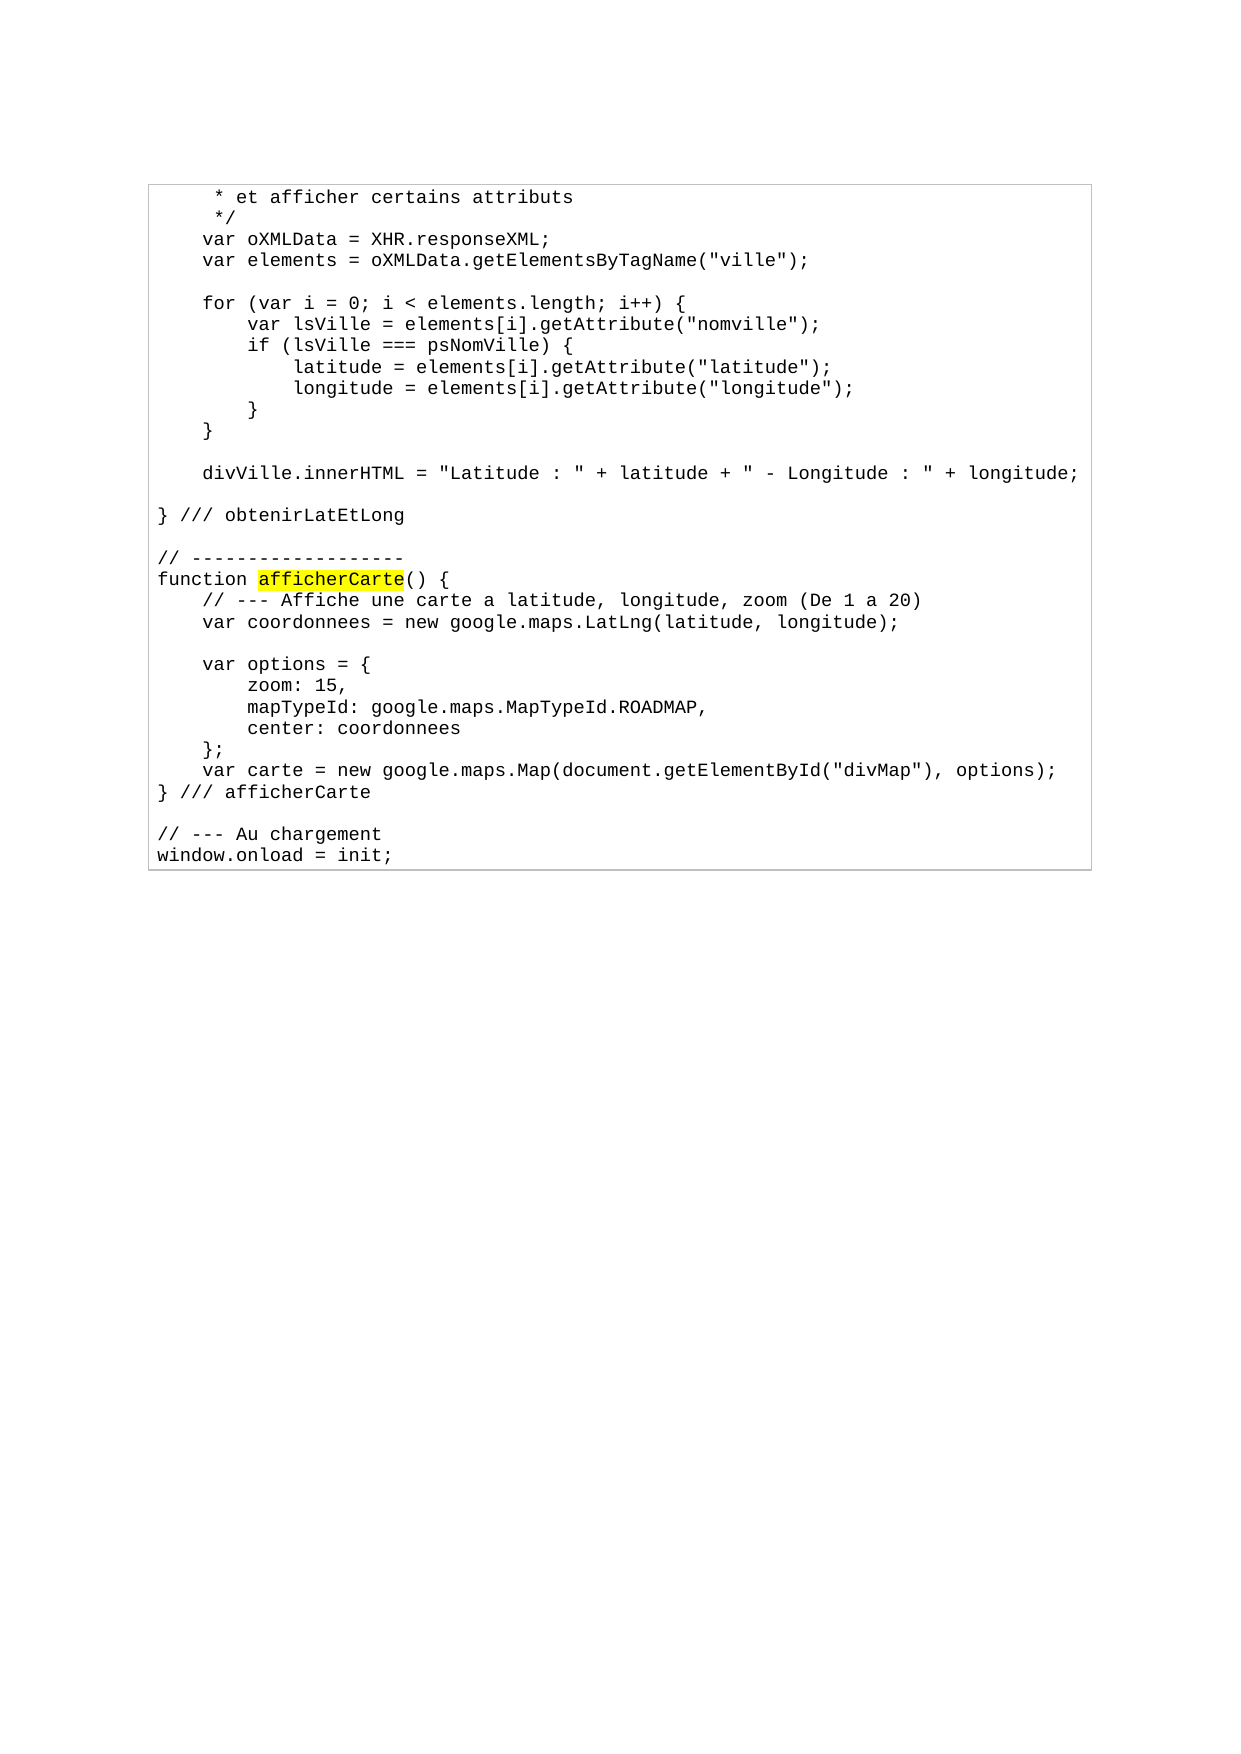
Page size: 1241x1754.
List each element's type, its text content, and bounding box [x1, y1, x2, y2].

text // --- Affiche une carte a latitude, longitude, zoom (De 1 a 20) [149, 588, 1091, 609]
text function afficherCarte() { [149, 567, 1091, 588]
text var carte = new google.maps.Map(document.getElementById("divMap"), options); [149, 758, 1091, 779]
text window.onload = init; [149, 843, 1091, 869]
text } /// afficherCarte [149, 779, 1091, 804]
text // ------------------- [149, 546, 1091, 567]
text var oXMLData = XHR.responseXML; [149, 227, 1091, 248]
text } /// obtenirLatEtLong [149, 503, 1091, 527]
text } [149, 397, 1091, 418]
text zoom: 15, [149, 673, 1091, 694]
text * et afficher certains attributs [149, 185, 1091, 206]
text mapTypeId: google.maps.MapTypeId.ROADMAP, [149, 694, 1091, 716]
text var options = { [149, 652, 1091, 673]
text var lsVille = elements[i].getAttribute("nomville"); [149, 312, 1091, 333]
text var coordonnees = new google.maps.LatLng(latitude, longitude); [149, 609, 1091, 634]
text */ [149, 206, 1091, 227]
text var elements = oXMLData.getElementsByTagName("ville"); [149, 248, 1091, 272]
text center: coordonnees [149, 716, 1091, 737]
text // --- Au chargement [149, 822, 1091, 843]
text for (var i = 0; i < elements.length; i++) { [149, 291, 1091, 312]
text divVille.innerHTML = "Latitude : " + latitude + " - Longitude : " + longitude; [149, 461, 1091, 485]
text } [149, 418, 1091, 442]
text longitude = elements[i].getAttribute("longitude"); [149, 376, 1091, 397]
text }; [149, 737, 1091, 758]
text if (lsVille === psNomVille) { [149, 333, 1091, 354]
text latitude = elements[i].getAttribute("latitude"); [149, 354, 1091, 376]
